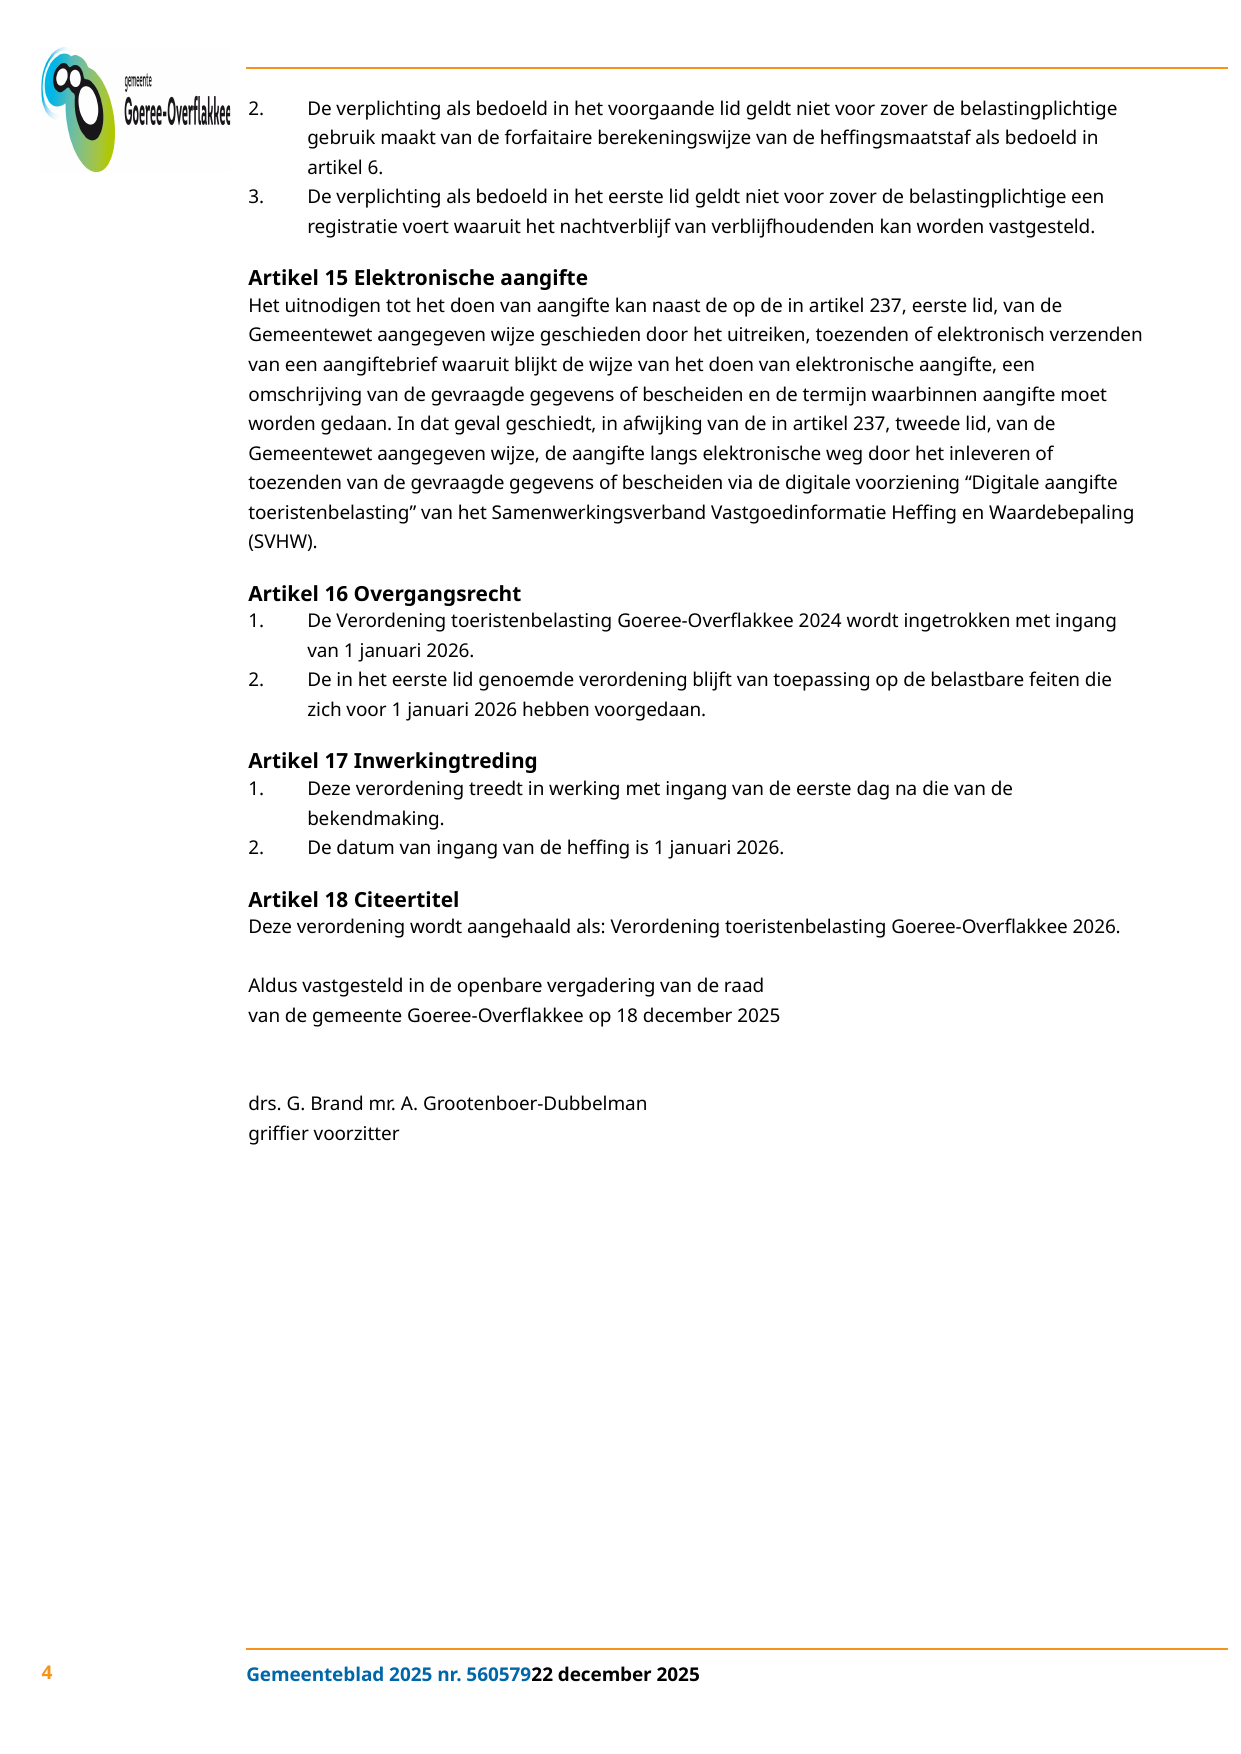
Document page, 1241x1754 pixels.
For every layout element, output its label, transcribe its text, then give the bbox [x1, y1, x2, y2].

text Aldus vastgesteld in de openbare vergadering van de raad [248, 972, 1152, 998]
text griffier voorzitter [248, 1120, 1152, 1146]
list De verplichting als bedoeld in het eerste lid geldt niet voor zover de belastingplichtige een registratie voert waaruit het nachtverblijf van verblijfhoudenden kan worden vastgesteld. [248, 183, 1152, 239]
text Het uitnodigen tot het doen van aangifte kan naast de op de in artikel 237, eerste lid, van de Gemeentewet aangegeven wijze geschieden door het uitreiken, toezenden of elektronisch verzenden van een aangiftebrief waaruit blijkt de wijze van het doen van elektronische aangifte, een omschrijving van de gevraagde gegevens of bescheiden en de termijn waarbinnen aangifte moet worden gedaan. In dat geval geschiedt, in afwijking van de in artikel 237, tweede lid, van de Gemeentewet aangegeven wijze, de aangifte langs elektronische weg door het inleveren of toezenden van de gevraagde gegevens of bescheiden via de digitale voorziening “Digitale aangifte toeristenbelasting” van het Samenwerkingsverband Vastgoedinformatie Heffing en Waardebepaling (SVHW). [248, 292, 1152, 554]
text Artikel 15 Elektronische aangifte [248, 263, 1152, 292]
list Deze verordening treedt in werking met ingang van de eerste dag na die van de bekendmaking. [248, 775, 1152, 830]
text van de gemeente Goeree-Overflakkee op 18 december 2025 [248, 1002, 1152, 1028]
list De datum van ingang van de heffing is 1 januari 2026. [248, 834, 1152, 860]
text Artikel 18 Citeertitel [248, 885, 1152, 913]
text drs. G. Brand mr. A. Grootenboer-Dubbelman [248, 1091, 1152, 1116]
list De verplichting als bedoeld in het voorgaande lid geldt niet voor zover de belastingplichtige gebruik maakt van de forfaitaire berekeningswijze van de heffingsmaatstaf als bedoeld in artikel 6. [248, 95, 1152, 180]
list De in het eerste lid genoemde verordening blijft van toepassing op de belastbare feiten die zich voor 1 januari 2026 hebben voorgedaan. [248, 667, 1152, 722]
picture [41, 47, 231, 172]
text Artikel 17 Inwerkingtreding [248, 747, 1152, 775]
list De Verordening toeristenbelasting Goeree-Overflakkee 2024 wordt ingetrokken met ingang van 1 januari 2026. [248, 607, 1152, 663]
text Artikel 16 Overgangsrecht [248, 579, 1152, 607]
text Deze verordening wordt aangehaald als: Verordening toeristenbelasting Goeree-Overflakkee 2026. [248, 913, 1152, 939]
